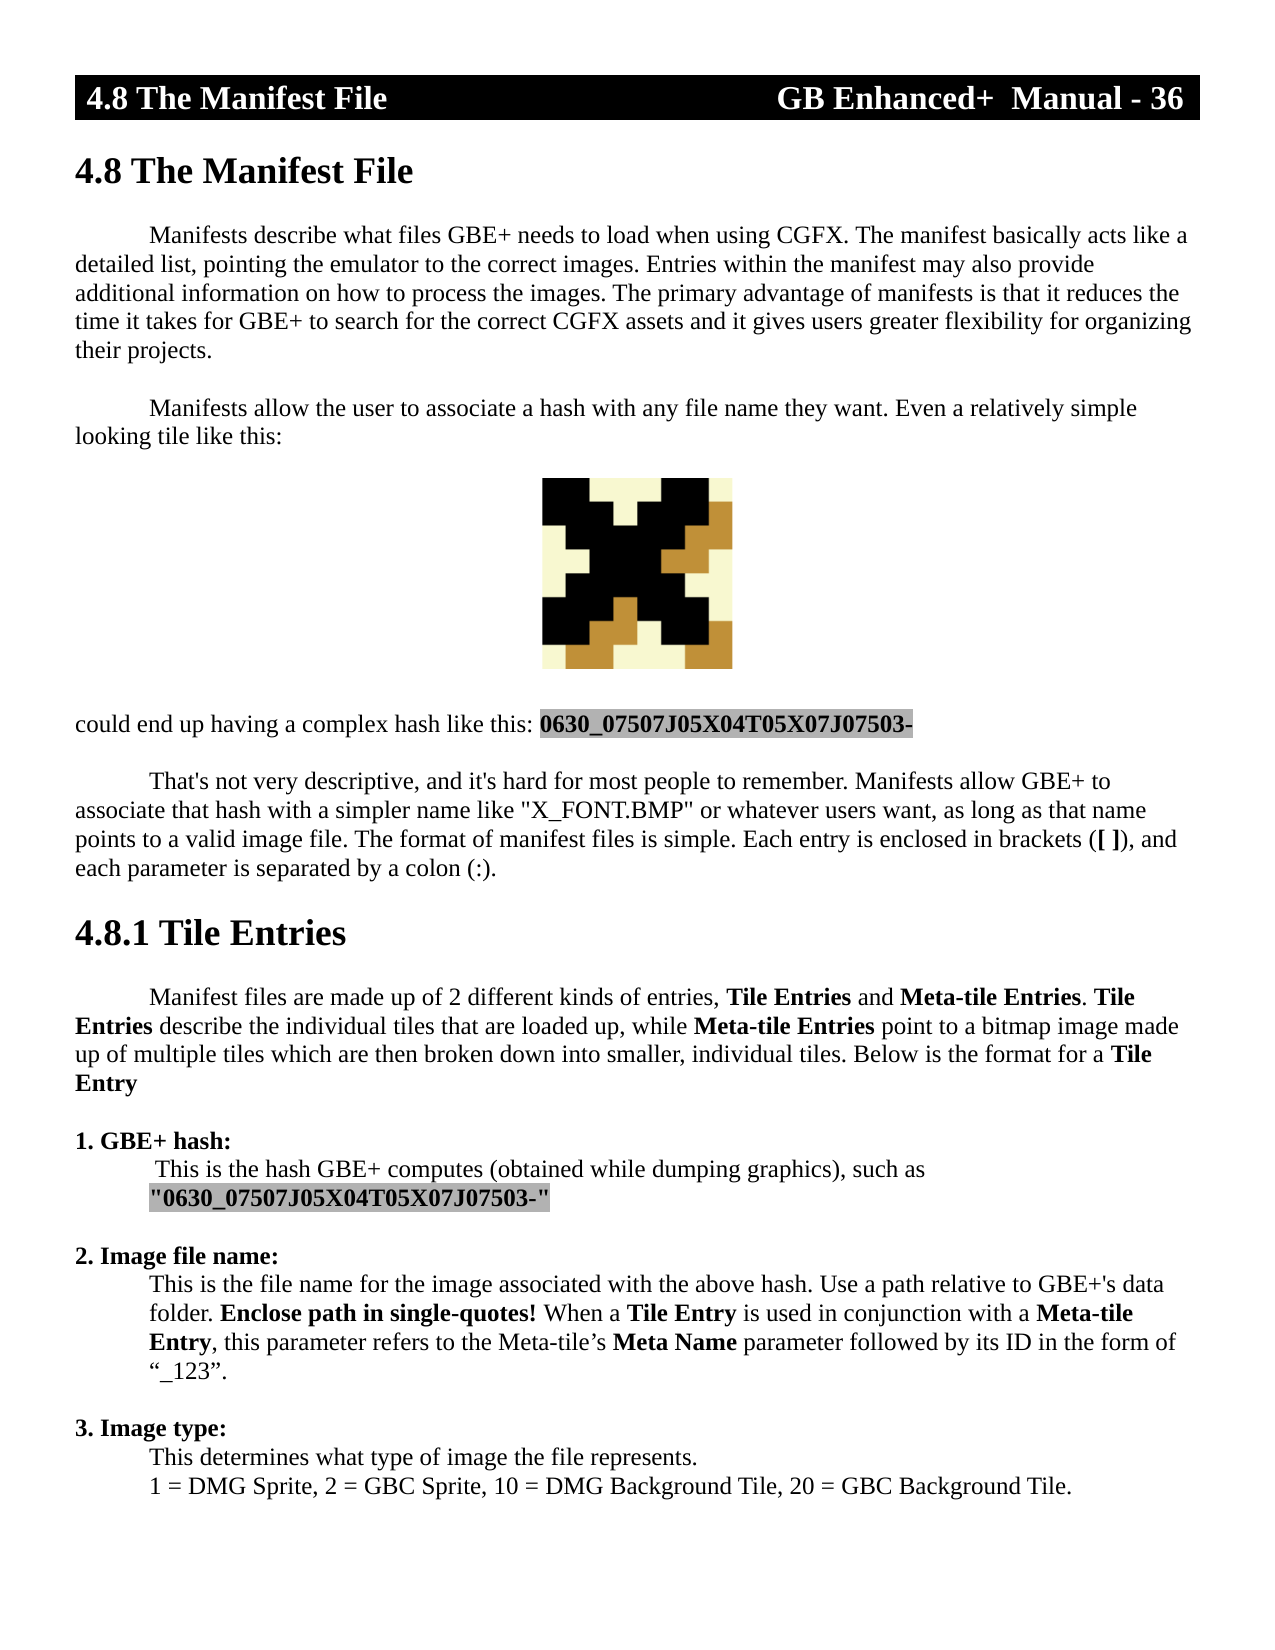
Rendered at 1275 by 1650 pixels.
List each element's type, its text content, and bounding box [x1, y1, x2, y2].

text 4.8.1 Tile Entries [75, 910, 1200, 953]
text 4.8 The Manifest File [75, 148, 1200, 191]
text This determines what type of image the file represents. [75, 1442, 1200, 1471]
text 1. GBE+ hash: [75, 1126, 1200, 1154]
text Manifests describe what files GBE+ needs to load when using CGFX. The manifest basically acts like a detailed list, pointing the emulator to the correct images. Entries within the manifest may also provide additional information on how to process the images. The primary advantage of manifests is that it reduces the time it takes for GBE+ to search for the correct CGFX assets and it gives users greater flexibility for organizing their projects. [75, 220, 1200, 364]
text Manifest files are made up of 2 different kinds of entries, Tile Entries and Meta-tile Entries. Tile Entries describe the individual tiles that are loaded up, while Meta-tile Entries point to a bitmap image made up of multiple tiles which are then broken down into smaller, individual tiles. Below is the format for a Tile Entry [75, 982, 1200, 1097]
text 1 = DMG Sprite, 2 = GBC Sprite, 10 = DMG Background Tile, 20 = GBC Background Tile. [75, 1471, 1200, 1499]
text This is the hash GBE+ computes (obtained while dumping graphics), such as "0630_07507J05X04T05X07J07503-" [75, 1154, 1200, 1212]
text This is the file name for the image associated with the above hash. Use a path relative to GBE+'s data folder. Enclose path in single-quotes! When a Tile Entry is used in conjunction with a Meta-tile Entry, this parameter refers to the Meta-tile’s Meta Name parameter followed by its ID in the form of “_123”. [75, 1269, 1200, 1384]
text could end up having a complex hash like this: 0630_07507J05X04T05X07J07503- [75, 709, 1200, 738]
text 2. Image file name: [75, 1241, 1200, 1269]
text 4.8 The Manifest File GB Enhanced+ Manual - 36 [75, 75, 1200, 119]
text That's not very descriptive, and it's hard for most people to remember. Manifests allow GBE+ to associate that hash with a simpler name like "X_FONT.BMP" or whatever users want, as long as that name points to a valid image file. The format of manifest files is simple. Each entry is enclosed in brackets ([ ]), and each parameter is separated by a colon (:). [75, 766, 1200, 881]
text 3. Image type: [75, 1413, 1200, 1442]
picture [542, 478, 733, 669]
text Manifests allow the user to associate a hash with any file name they want. Even a relatively simple looking tile like this: [75, 393, 1200, 450]
